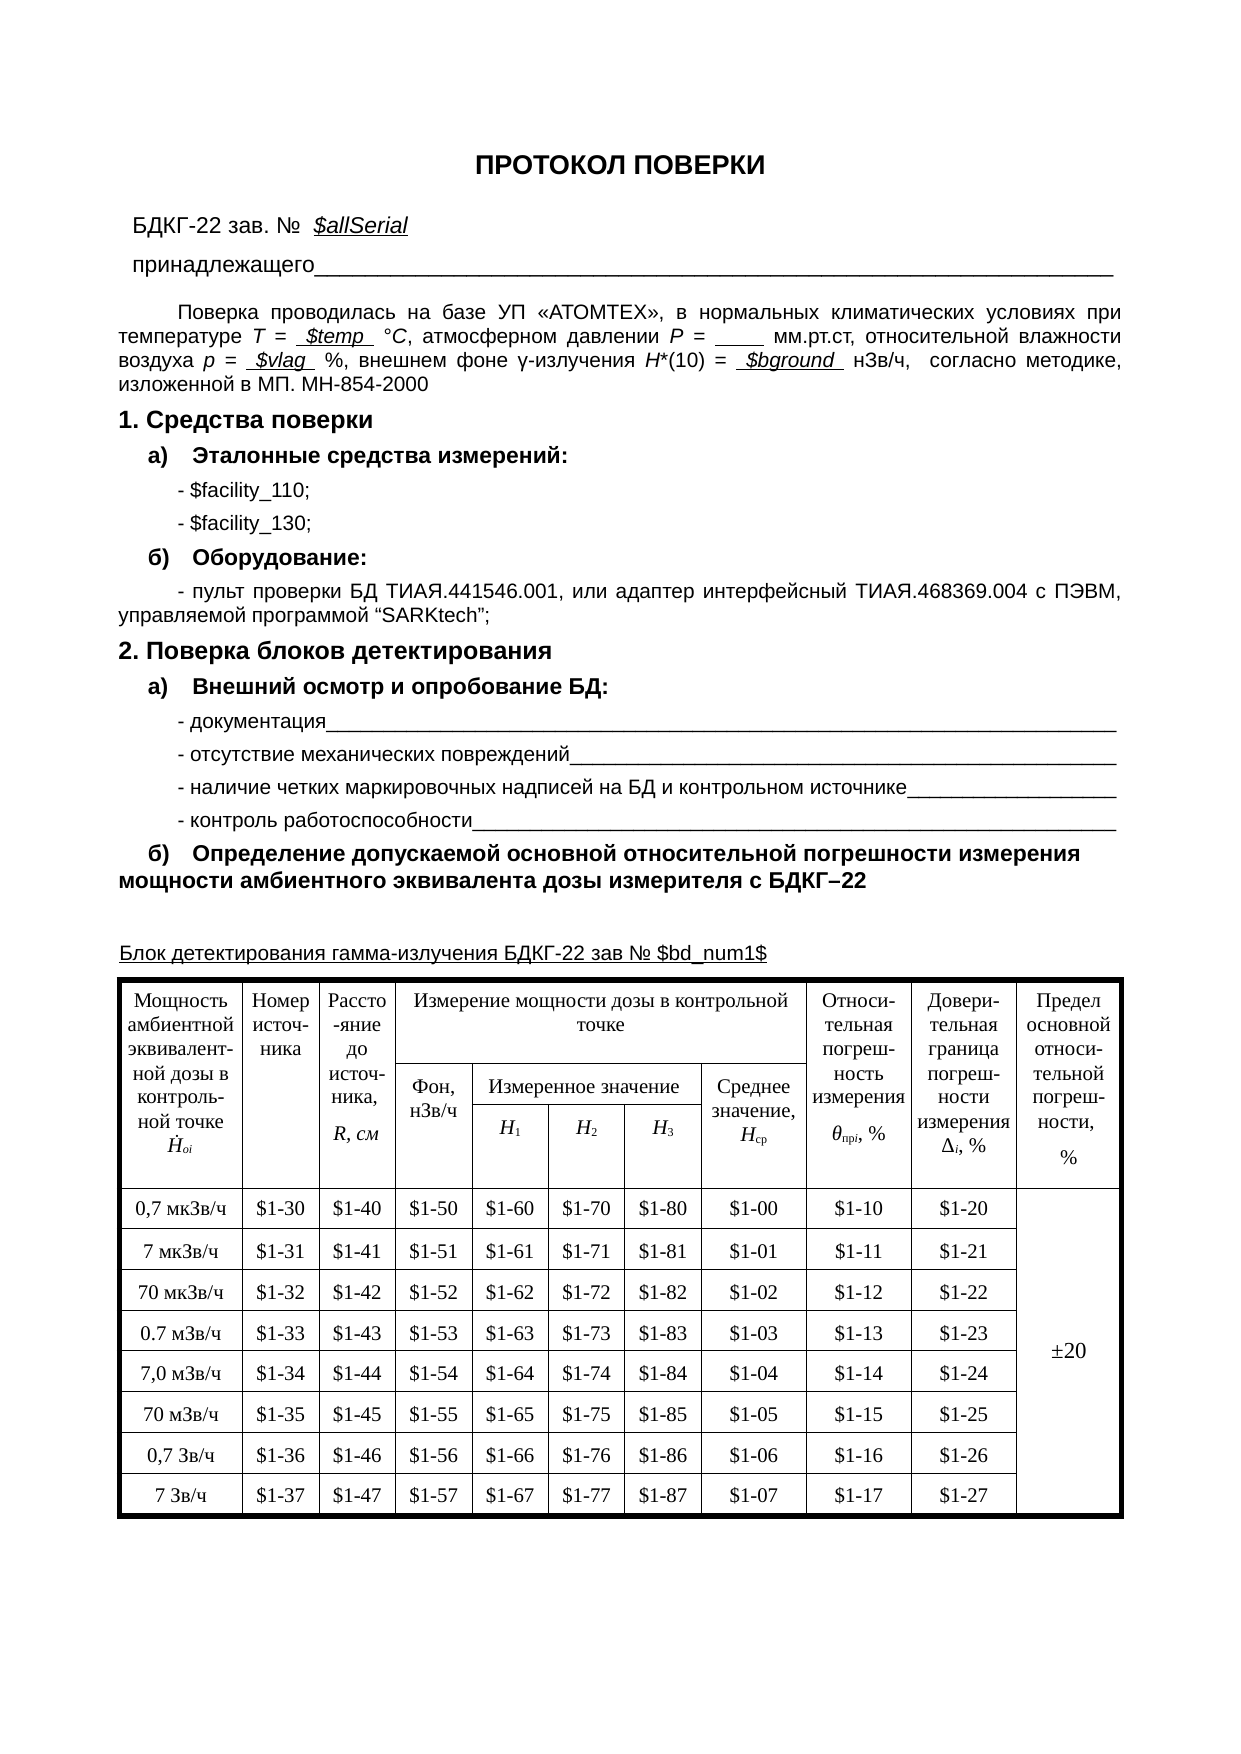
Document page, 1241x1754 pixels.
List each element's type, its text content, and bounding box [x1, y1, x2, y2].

text - $facility_110; [118, 478, 1122, 502]
table_cell $1-82 [625, 1270, 701, 1309]
table_cell $1-47 [320, 1474, 395, 1513]
table_cell Среднее значение, Hср [702, 1064, 806, 1187]
table_cell $1-30 [243, 1189, 319, 1228]
text б) Определение допускаемой основной относительной погрешности измерения мощности амбиентного эквивалента дозы измерителя с БДКГ–22 [118, 840, 1122, 893]
table_cell $1-15 [807, 1392, 911, 1432]
table_cell $1-56 [396, 1433, 472, 1472]
table_cell H3 [625, 1105, 701, 1187]
table_cell $1-67 [473, 1474, 548, 1513]
table_cell 70 мЗв/ч [122, 1392, 242, 1432]
text ПРОТОКОЛ ПОВЕРКИ [118, 149, 1122, 181]
table_cell $1-12 [807, 1270, 911, 1309]
table_cell $1-40 [320, 1189, 395, 1228]
text 2. Поверка блоков детектирования [118, 636, 1122, 664]
table_cell $1-62 [473, 1270, 548, 1309]
table_cell $1-85 [625, 1392, 701, 1432]
table_cell Предел основной относи-тельной погреш-ности, % [1017, 983, 1119, 1187]
table_cell Измерение мощности дозы в контрольной точке [396, 983, 806, 1063]
table_cell $1-86 [625, 1433, 701, 1472]
table_cell $1-70 [549, 1189, 624, 1228]
table_cell $1-73 [549, 1311, 624, 1350]
table_cell $1-22 [912, 1270, 1016, 1309]
table_cell 0.7 мЗв/ч [122, 1311, 242, 1350]
table_cell $1-13 [807, 1311, 911, 1350]
table_cell $1-57 [396, 1474, 472, 1513]
table_cell $1-43 [320, 1311, 395, 1350]
text Поверка проводилась на базе УП «АТОМТЕХ», в нормальных климатических условиях при температуре Т = $temp °С, атмосферном давлении Р = мм.рт.ст, относительной влажности воздуха р = $vlag %, внешнем фоне γ-излучения H*(10) = $bground нЗв/ч, согласно методике, изложенной в МП. МН-854-2000 [118, 300, 1122, 396]
table_cell 7,0 мЗв/ч [122, 1351, 242, 1391]
table_cell $1-42 [320, 1270, 395, 1309]
table_cell $1-54 [396, 1351, 472, 1391]
table_cell $1-31 [243, 1229, 319, 1269]
table_cell ±20 [1017, 1189, 1119, 1513]
text - пульт проверки БД ТИАЯ.441546.001, или адаптер интерфейсный ТИАЯ.468369.004 с ПЭВМ, управляемой программой “SARKtech”; [118, 579, 1122, 627]
table_cell Номер источ-ника [243, 983, 319, 1187]
table_cell $1-23 [912, 1311, 1016, 1350]
table_cell $1-35 [243, 1392, 319, 1432]
table_cell $1-64 [473, 1351, 548, 1391]
table_cell $1-60 [473, 1189, 548, 1228]
table_cell $1-10 [807, 1189, 911, 1228]
table_cell $1-36 [243, 1433, 319, 1472]
table_cell $1-50 [396, 1189, 472, 1228]
table_cell 0,7 Зв/ч [122, 1433, 242, 1472]
table_cell $1-32 [243, 1270, 319, 1309]
table_cell $1-02 [702, 1270, 806, 1309]
table_cell H2 [549, 1105, 624, 1187]
text - контроль работоспособности [118, 807, 1122, 831]
table_cell $1-61 [473, 1229, 548, 1269]
table_cell $1-37 [243, 1474, 319, 1513]
table_cell $1-72 [549, 1270, 624, 1309]
text 1. Средства поверки [118, 404, 1122, 433]
text - документация [118, 709, 1122, 733]
table_cell $1-21 [912, 1229, 1016, 1269]
table_cell $1-26 [912, 1433, 1016, 1472]
table_cell 7 Зв/ч [122, 1474, 242, 1513]
text б) Оборудование: [118, 543, 1122, 570]
table_cell $1-74 [549, 1351, 624, 1391]
table_cell $1-24 [912, 1351, 1016, 1391]
table_cell 0,7 мкЗв/ч [122, 1189, 242, 1228]
table_header Блок детектирования гамма-излучения БДКГ-22 зав № $bd_num1$ [119, 928, 1121, 977]
table_cell $1-53 [396, 1311, 472, 1350]
table_cell Мощность амбиентной эквивалент-ной дозы в контроль-ной точке Ḣoi [122, 983, 242, 1187]
table_cell $1-44 [320, 1351, 395, 1391]
table_cell Довери-тельная граница погреш-ности измерения Δi, % [912, 983, 1016, 1187]
table_cell $1-63 [473, 1311, 548, 1350]
table_cell $1-00 [702, 1189, 806, 1228]
text БДКГ-22 зав. № $allSerial [132, 212, 1122, 238]
table_cell $1-04 [702, 1351, 806, 1391]
table_cell $1-75 [549, 1392, 624, 1432]
table_cell $1-07 [702, 1474, 806, 1513]
table_cell $1-66 [473, 1433, 548, 1472]
text - $facility_130; [118, 511, 1122, 534]
table_cell $1-14 [807, 1351, 911, 1391]
table_cell $1-71 [549, 1229, 624, 1269]
table_cell $1-76 [549, 1433, 624, 1472]
text а) Внешний осмотр и опробование БД: [118, 673, 1122, 700]
table_cell Измеренное значение [473, 1064, 701, 1104]
table_cell $1-34 [243, 1351, 319, 1391]
table_cell $1-51 [396, 1229, 472, 1269]
table_cell $1-87 [625, 1474, 701, 1513]
table_cell $1-83 [625, 1311, 701, 1350]
table_cell $1-55 [396, 1392, 472, 1432]
table_cell $1-46 [320, 1433, 395, 1472]
table_cell $1-27 [912, 1474, 1016, 1513]
table_cell $1-41 [320, 1229, 395, 1269]
text а) Эталонные средства измерений: [118, 442, 1122, 469]
table_cell $1-11 [807, 1229, 911, 1269]
table_cell Фон, нЗв/ч [396, 1064, 472, 1187]
table_cell $1-65 [473, 1392, 548, 1432]
table_cell $1-03 [702, 1311, 806, 1350]
table_cell 7 мкЗв/ч [122, 1229, 242, 1269]
table_cell $1-80 [625, 1189, 701, 1228]
table_cell $1-05 [702, 1392, 806, 1432]
table_cell $1-77 [549, 1474, 624, 1513]
table_cell Рассто-яние до источ-ника, R, см [320, 983, 395, 1187]
table_cell $1-81 [625, 1229, 701, 1269]
table_cell $1-52 [396, 1270, 472, 1309]
text - наличие четких маркировочных надписей на БД и контрольном источнике [118, 774, 1122, 798]
text - отсутствие механических повреждений [118, 742, 1122, 766]
table_cell $1-20 [912, 1189, 1016, 1228]
table_cell $1-45 [320, 1392, 395, 1432]
text принадлежащего [132, 251, 1122, 278]
table_cell 70 мкЗв/ч [122, 1270, 242, 1309]
table_cell $1-16 [807, 1433, 911, 1472]
table_cell $1-84 [625, 1351, 701, 1391]
table_cell $1-25 [912, 1392, 1016, 1432]
table_cell Относи-тельная погреш-ность измерения θпрi, % [807, 983, 911, 1187]
table_cell $1-06 [702, 1433, 806, 1472]
table_cell $1-17 [807, 1474, 911, 1513]
table_cell H1 [473, 1105, 548, 1187]
table_cell $1-01 [702, 1229, 806, 1269]
table_cell $1-33 [243, 1311, 319, 1350]
